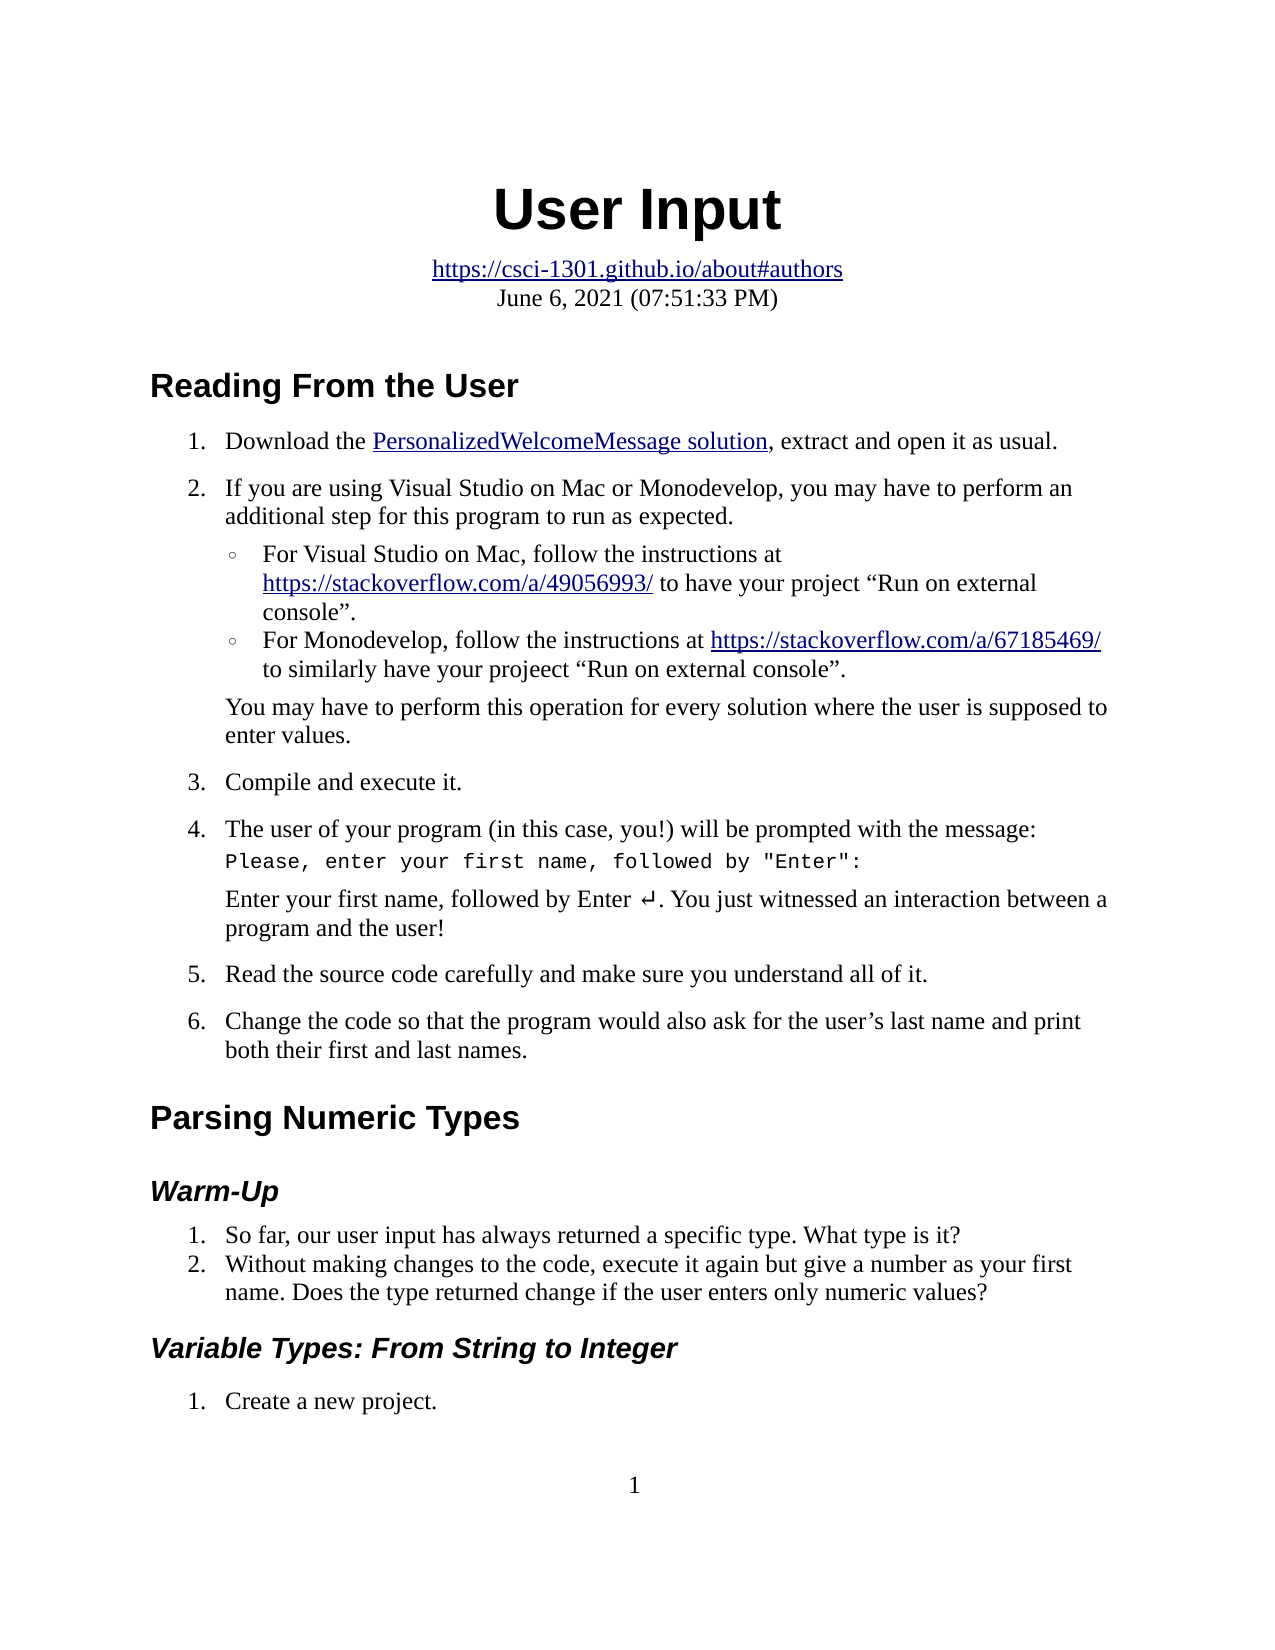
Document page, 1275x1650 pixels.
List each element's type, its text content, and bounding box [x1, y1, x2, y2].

list Read the source code carefully and make sure you understand all of it. [187, 959, 1125, 988]
text https://csci-1301.github.io/about#authors [150, 254, 1125, 283]
list Please, enter your first name, followed by "Enter": [187, 852, 1125, 875]
subtitle Reading From the User [150, 366, 1125, 404]
subtitle Warm-Up [150, 1174, 1125, 1207]
list The user of your program (in this case, you!) will be prompted with the message: [187, 814, 1125, 843]
list Enter your first name, followed by Enter ↵. You just witnessed an interaction between a program and the user! [187, 884, 1125, 942]
subtitle Variable Types: From String to Integer [150, 1331, 1125, 1365]
list Create a new project. [187, 1386, 1125, 1415]
list So far, our user input has always returned a specific type. What type is it? [187, 1220, 1125, 1249]
list For Monodevelop, follow the instructions at https://stackoverflow.com/a/67185469/ to similarly have your projeect “Run on external console”. [225, 625, 1125, 683]
list Compile and execute it. [187, 767, 1125, 796]
subtitle Parsing Numeric Types [150, 1098, 1125, 1136]
list Without making changes to the code, execute it again but give a number as your first name. Does the type returned change if the user enters only numeric values? [187, 1249, 1125, 1306]
list Change the code so that the program would also ask for the user’s last name and print both their first and last names. [187, 1006, 1125, 1064]
list For Visual Studio on Mac, follow the instructions at https://stackoverflow.com/a/49056993/ to have your project “Run on external console”. [225, 539, 1125, 625]
title User Input [150, 175, 1125, 242]
list Download the PersonalizedWelcomeMessage solution, extract and open it as usual. [187, 426, 1125, 455]
list You may have to perform this operation for every solution where the user is supposed to enter values. [187, 692, 1125, 749]
text June 6, 2021 (07:51:33 PM) [150, 283, 1125, 312]
list If you are using Visual Studio on Mac or Monodevelop, you may have to perform an additional step for this program to run as expected. [187, 473, 1125, 530]
